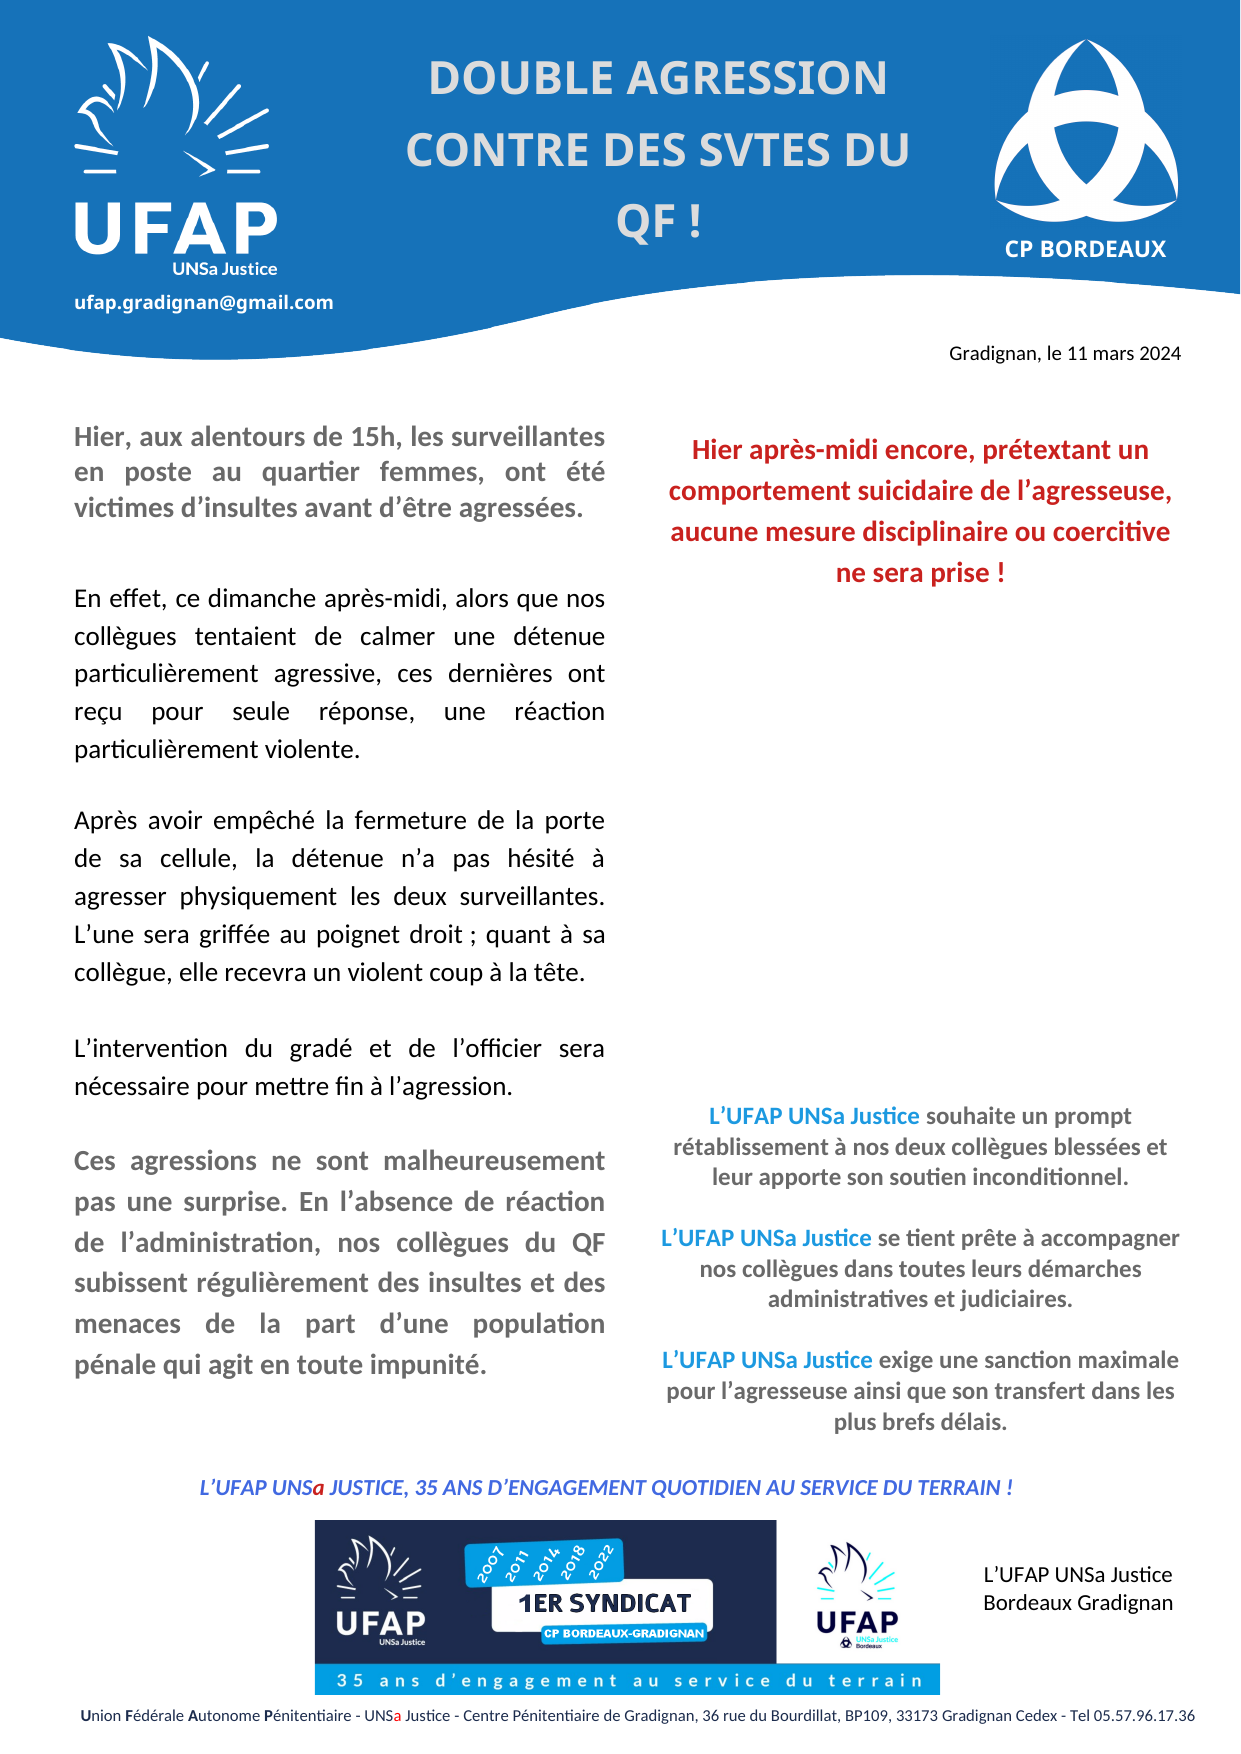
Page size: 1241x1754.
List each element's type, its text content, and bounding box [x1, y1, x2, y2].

picture [761, 1678, 769, 1685]
picture [913, 1678, 920, 1686]
text L’intervention du gradé et de l’officier sera nécessaire pour mettre fin à l’agression. [74, 1031, 606, 1102]
picture [338, 1674, 346, 1686]
picture [886, 1678, 893, 1686]
text L’UFAP UNSa Justice souhaite un prompt rétablissement à nos deux collègues blessées et leur apporte son soutien inconditionnel. [654, 1101, 1187, 1192]
text En effet, ce dimanche après-midi, alors que nos collègues tentaient de calmer une détenue particulièrement agressive, ces dernières ont reçu pour seule réponse, une réaction particulièrement violente. [74, 581, 606, 766]
picture [634, 1678, 641, 1686]
picture [650, 1678, 657, 1686]
picture [578, 1678, 586, 1684]
picture [746, 1678, 752, 1686]
text L’UFAP UNSa Justice [976, 1560, 1181, 1588]
text DOUBLE AGRESSION CONTRE DES SVTES DU QF ! [365, 45, 951, 251]
picture [595, 1678, 602, 1686]
text L’UFAP UNSa Justice exige une sanction maximale pour l’agresseuse ainsi que son transfert dans les plus brefs délais. [654, 1345, 1187, 1436]
text Après avoir empêché la fermeture de la porte de sa cellule, la détenue n’a pas hésité à agresser physiquement les deux surveillantes. L’une sera griffée au poignet droit ; quant à sa collègue, elle recevra un violent coup à la tête. [74, 803, 606, 988]
picture [558, 1678, 570, 1686]
picture [381, 1678, 388, 1686]
text L’UFAP UNSa Justice se tient prête à accompagner nos collègues dans toutes leurs démarches administratives et judiciaires. [654, 1223, 1187, 1314]
picture [541, 1678, 549, 1684]
picture [706, 1678, 711, 1686]
picture [843, 1678, 850, 1686]
text CP BORDEAUX [74, 233, 1181, 264]
text Hier, aux alentours de 15h, les surveillantes en poste au quartier femmes, ont été victimes d’insultes avant d’être agressées. [74, 418, 606, 525]
picture [494, 1678, 502, 1689]
picture [611, 1675, 615, 1686]
picture [478, 1678, 486, 1686]
picture [830, 1675, 834, 1686]
picture [873, 1678, 878, 1686]
picture [0, 0, 1241, 372]
picture [436, 1674, 444, 1686]
picture [719, 1678, 725, 1686]
text L’UFAP UNSa JUSTICE, 35 ANS D’ENGAGEMENT QUOTIDIEN AU SERVICE DU TERRAIN ! [199, 1473, 1056, 1501]
text Ces agressions ne sont malheureusement pas une surprise. En l’absence de réaction de l’administration, nos collègues du QF subissent régulièrement des insultes et des menaces de la part d’une population pénale qui agit en toute impunité. [74, 1142, 606, 1382]
text Union Fédérale Autonome Pénitentiaire - UNSa Justice - Centre Pénitentiaire de Gradignan, 36 rue du Bourdillat, BP109, 33173 Gradignan Cedex - Tel 05.57.96.17.36 [80, 1702, 1222, 1725]
picture [314, 1520, 941, 1664]
text ufap.gradignan@gmail.com [74, 290, 1181, 315]
picture [510, 1678, 517, 1686]
text Gradignan, le 11 mars 2024 [74, 340, 1181, 365]
picture [462, 1678, 470, 1685]
text Hier après-midi encore, prétextant un comportement suicidaire de l’agresseuse, aucune mesure disciplinaire ou coercitive ne sera prise ! [654, 431, 1187, 589]
picture [690, 1678, 697, 1685]
picture [804, 1678, 811, 1686]
picture [859, 1678, 864, 1686]
picture [526, 1678, 533, 1689]
picture [355, 1674, 362, 1685]
picture [396, 1678, 404, 1686]
text Bordeaux Gradignan [976, 1588, 1181, 1616]
picture [787, 1674, 795, 1686]
